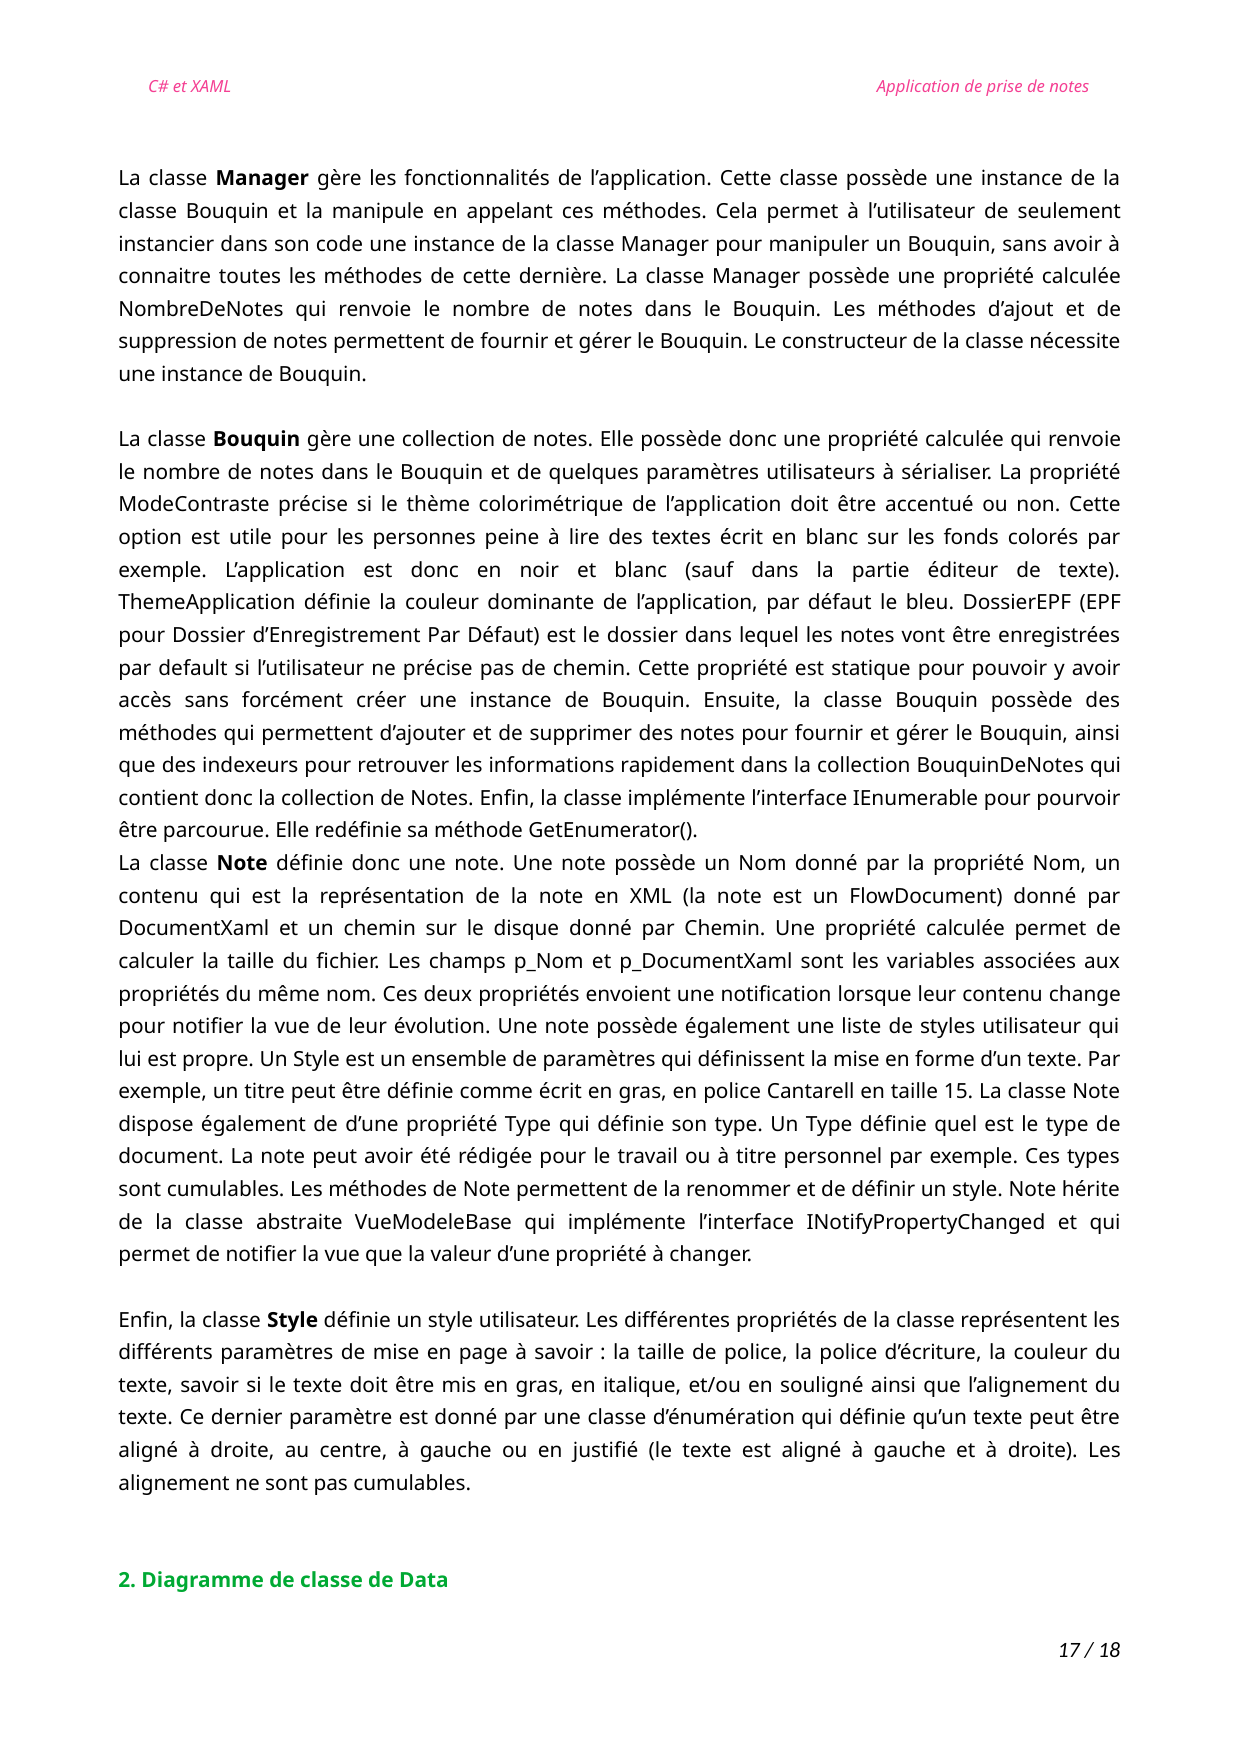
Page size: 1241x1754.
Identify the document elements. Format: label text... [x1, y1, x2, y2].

text 2. Diagramme de classe de Data [118, 1566, 1122, 1594]
text La classe Manager gère les fonctionnalités de l’application. Cette classe possède une instance de la classe Bouquin et la manipule en appelant ces méthodes. Cela permet à l’utilisateur de seulement instancier dans son code une instance de la classe Manager pour manipuler un Bouquin, sans avoir à connaitre toutes les méthodes de cette dernière. La classe Manager possède une propriété calculée NombreDeNotes qui renvoie le nombre de notes dans le Bouquin. Les méthodes d’ajout et de suppression de notes permettent de fournir et gérer le Bouquin. Le constructeur de la classe nécessite une instance de Bouquin. [118, 163, 1122, 388]
text La classe Bouquin gère une collection de notes. Elle possède donc une propriété calculée qui renvoie le nombre de notes dans le Bouquin et de quelques paramètres utilisateurs à sérialiser. La propriété ModeContraste précise si le thème colorimétrique de l’application doit être accentué ou non. Cette option est utile pour les personnes peine à lire des textes écrit en blanc sur les fonds colorés par exemple. L’application est donc en noir et blanc (sauf dans la partie éditeur de texte). ThemeApplication définie la couleur dominante de l’application, par défaut le bleu. DossierEPF (EPF pour Dossier d’Enregistrement Par Défaut) est le dossier dans lequel les notes vont être enregistrées par default si l’utilisateur ne précise pas de chemin. Cette propriété est statique pour pouvoir y avoir accès sans forcément créer une instance de Bouquin. Ensuite, la classe Bouquin possède des méthodes qui permettent d’ajouter et de supprimer des notes pour fournir et gérer le Bouquin, ainsi que des indexeurs pour retrouver les informations rapidement dans la collection BouquinDeNotes qui contient donc la collection de Notes. Enfin, la classe implémente l’interface IEnumerable pour pourvoir être parcourue. Elle redéfinie sa méthode GetEnumerator(). [118, 424, 1122, 844]
text La classe Note définie donc une note. Une note possède un Nom donné par la propriété Nom, un contenu qui est la représentation de la note en XML (la note est un FlowDocument) donné par DocumentXaml et un chemin sur le disque donné par Chemin. Une propriété calculée permet de calculer la taille du fichier. Les champs p_Nom et p_DocumentXaml sont les variables associées aux propriétés du même nom. Ces deux propriétés envoient une notification lorsque leur contenu change pour notifier la vue de leur évolution. Une note possède également une liste de styles utilisateur qui lui est propre. Un Style est un ensemble de paramètres qui définissent la mise en forme d’un texte. Par exemple, un titre peut être définie comme écrit en gras, en police Cantarell en taille 15. La classe Note dispose également de d’une propriété Type qui définie son type. Un Type définie quel est le type de document. La note peut avoir été rédigée pour le travail ou à titre personnel par exemple. Ces types sont cumulables. Les méthodes de Note permettent de la renommer et de définir un style. Note hérite de la classe abstraite VueModeleBase qui implémente l’interface INotifyPropertyChanged et qui permet de notifier la vue que la valeur d’une propriété à changer. [118, 848, 1122, 1268]
text Enfin, la classe Style définie un style utilisateur. Les différentes propriétés de la classe représentent les différents paramètres de mise en page à savoir : la taille de police, la police d’écriture, la couleur du texte, savoir si le texte doit être mis en gras, en italique, et/ou en souligné ainsi que l’alignement du texte. Ce dernier paramètre est donné par une classe d’énumération qui définie qu’un texte peut être aligné à droite, au centre, à gauche ou en justifié (le texte est aligné à gauche et à droite). Les alignement ne sont pas cumulables. [118, 1305, 1122, 1496]
